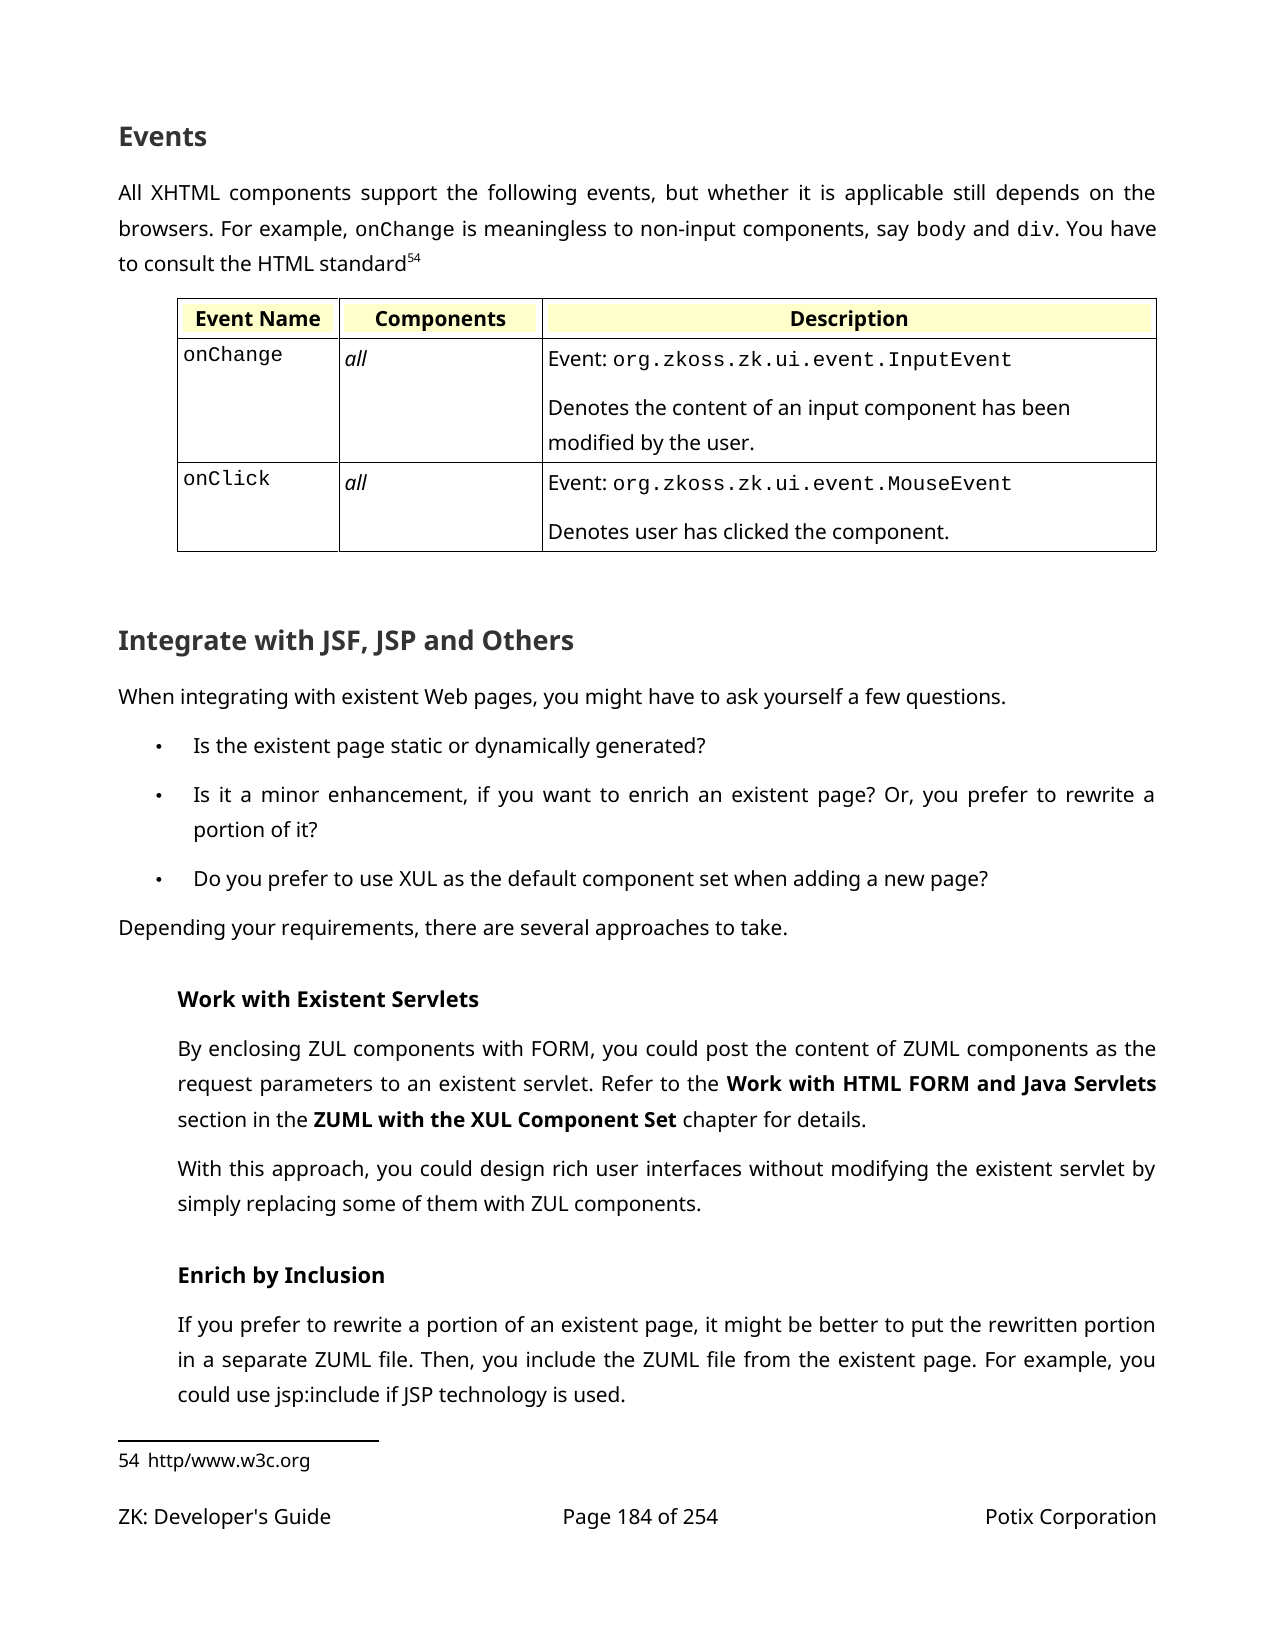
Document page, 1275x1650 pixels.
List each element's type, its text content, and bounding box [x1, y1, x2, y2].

text When integrating with existent Web pages, you might have to ask yourself a few questions. [118, 682, 1157, 711]
table_cell Event: org.zkoss.zk.ui.event.MouseEvent Denotes user has clicked the component. [543, 463, 1156, 551]
text By enclosing ZUL components with FORM, you could post the content of ZUML components as the request parameters to an existent servlet. Refer to the Work with HTML FORM and Java Servlets section in the ZUML with the XUL Component Set chapter for details. [177, 1034, 1157, 1133]
text With this approach, you could design rich user interfaces without modifying the existent servlet by simply replacing some of them with ZUL components. [177, 1154, 1157, 1217]
table_cell onChange [178, 339, 338, 462]
table_header Components [340, 299, 542, 338]
list Is the existent page static or dynamically generated? [156, 731, 1157, 759]
text http/www.w3c.org [118, 1447, 1157, 1473]
list Is it a minor enhancement, if you want to enrich an existent page? Or, you prefer to rewrite a portion of it? [156, 780, 1157, 843]
table_header Event Name [178, 299, 338, 338]
table_cell all [340, 463, 542, 551]
list Do you prefer to use XUL as the default component set when adding a new page? [156, 864, 1157, 892]
subtitle Work with Existent Servlets [177, 984, 1157, 1014]
subtitle Enrich by Inclusion [177, 1259, 1157, 1289]
table_cell onClick [178, 463, 338, 551]
text All XHTML components support the following events, but whether it is applicable still depends on the browsers. For example, onChange is meaningless to non-input components, say body and div. You have to consult the HTML standard [118, 178, 1157, 277]
table_cell Event: org.zkoss.zk.ui.event.InputEvent Denotes the content of an input component has been modified by the user. [543, 339, 1156, 462]
text Depending your requirements, there are several approaches to take. [118, 913, 1157, 941]
subtitle Integrate with JSF, JSP and Others [118, 622, 1157, 659]
subtitle Events [118, 118, 1157, 155]
table_cell all [340, 339, 542, 462]
text If you prefer to rewrite a portion of an existent page, it might be better to put the rewritten portion in a separate ZUML file. Then, you include the ZUML file from the existent page. For example, you could use jsp:include if JSP technology is used. [177, 1310, 1157, 1409]
table_header Description [543, 299, 1156, 338]
